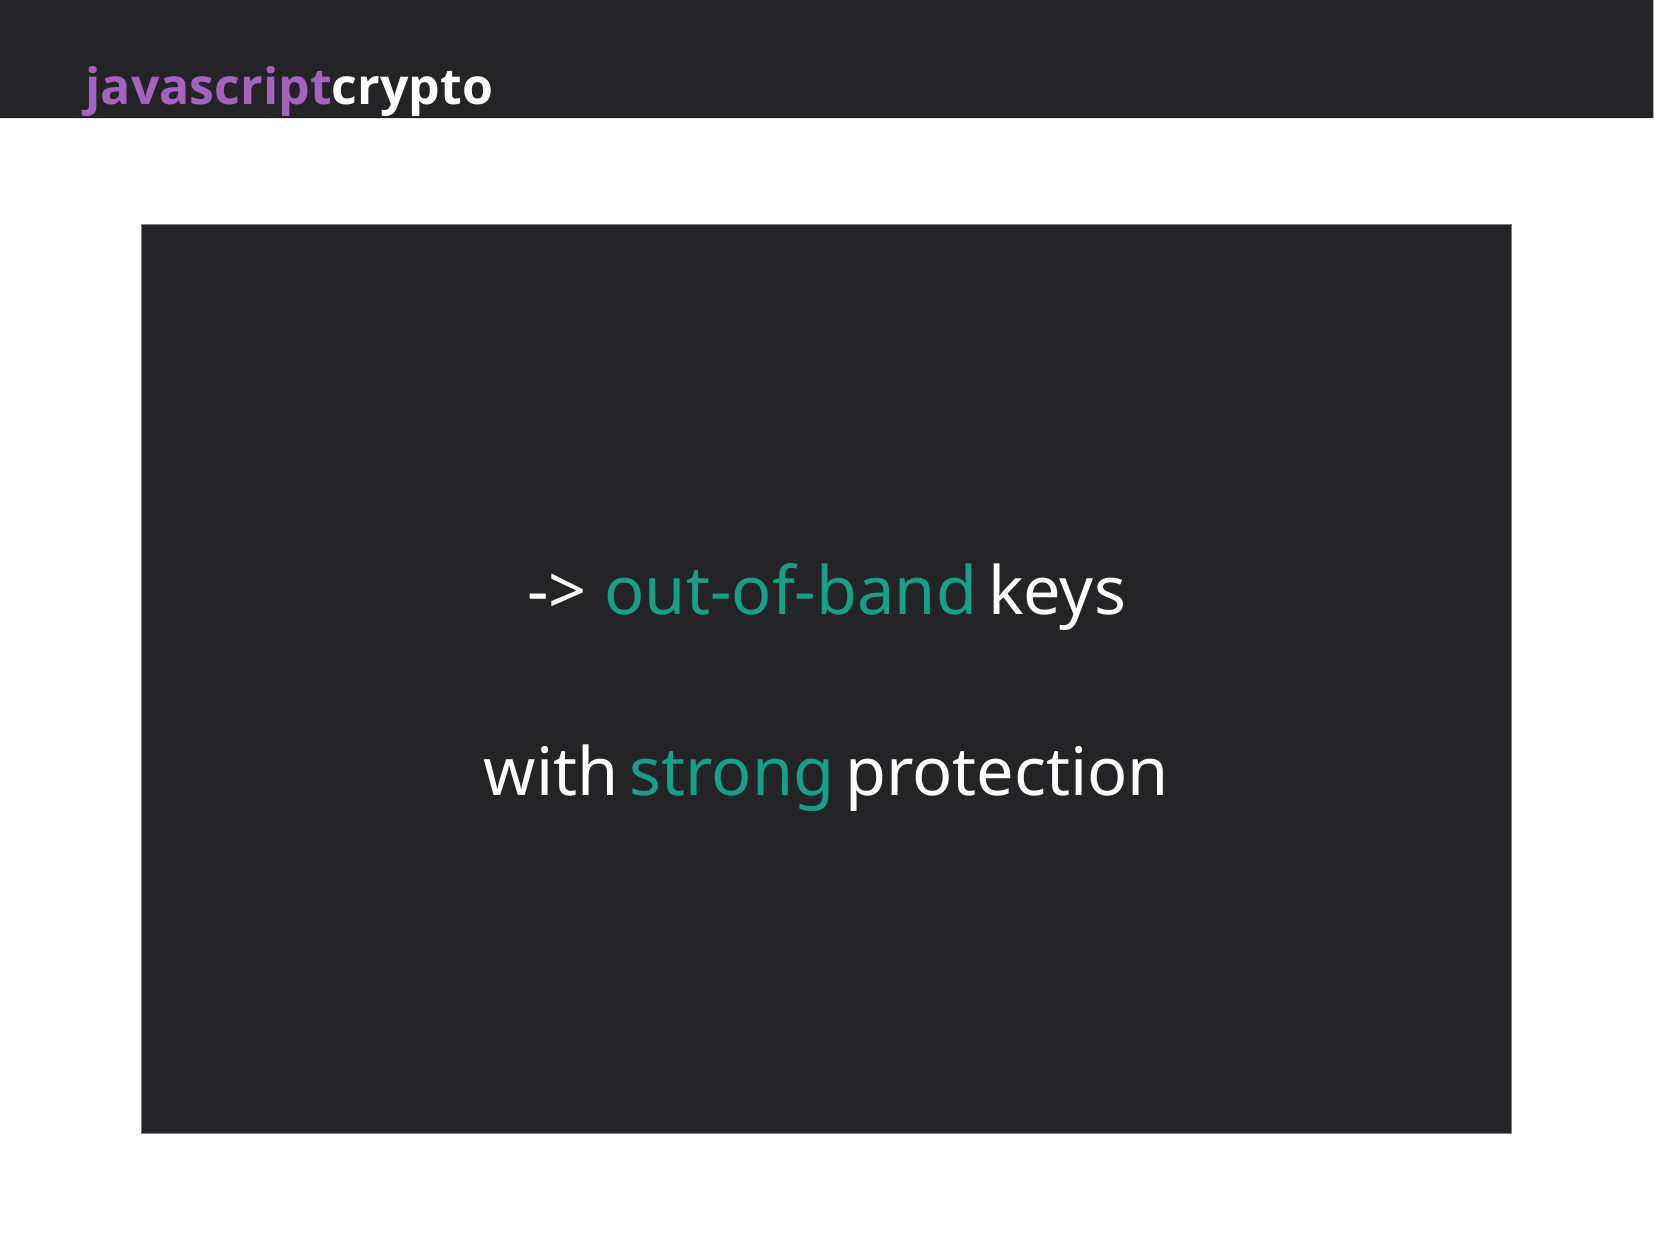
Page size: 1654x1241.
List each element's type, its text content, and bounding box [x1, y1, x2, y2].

text_box javascriptcrypto [70, 43, 544, 119]
text_box [0, 0, 1654, 119]
text_box -> out-of-band keys with strong protection [141, 224, 1512, 1134]
text_box [165, 531, 1441, 1087]
